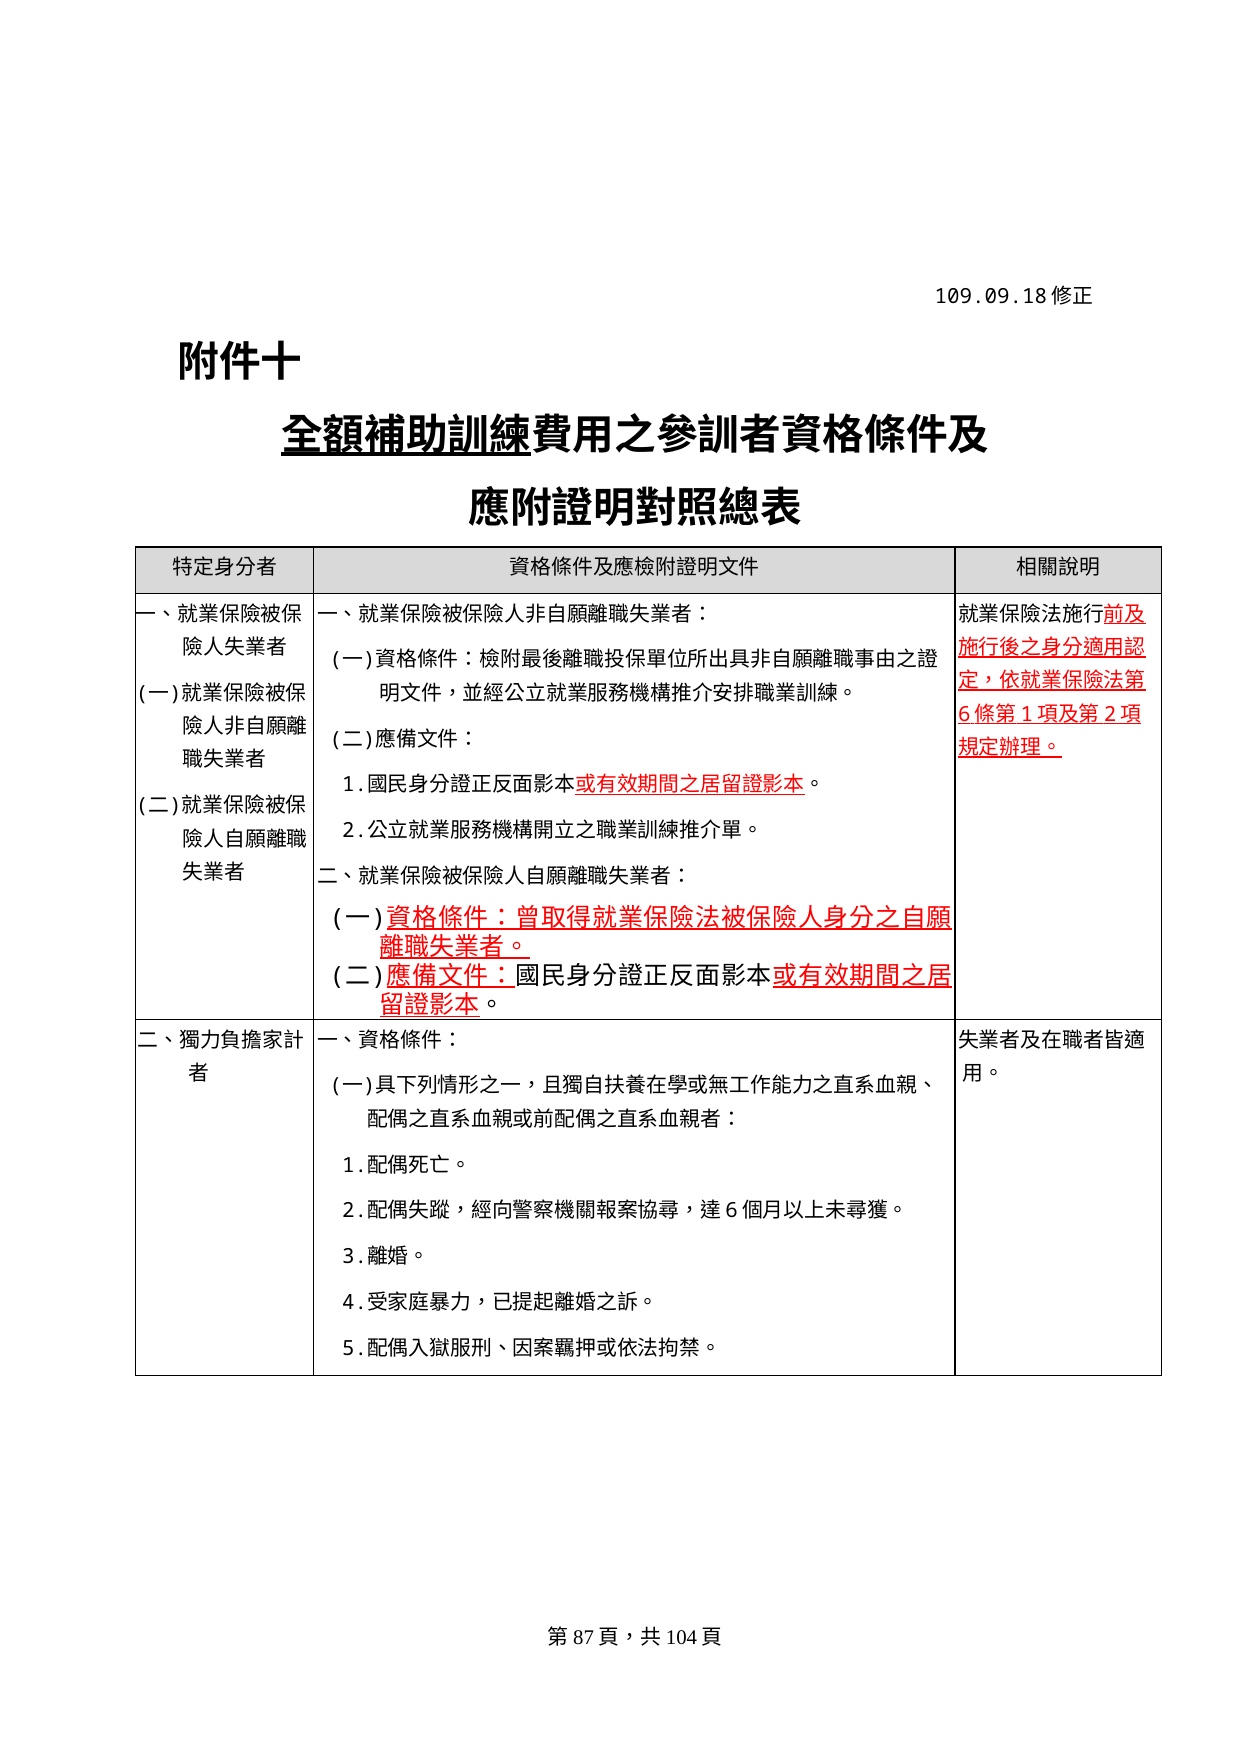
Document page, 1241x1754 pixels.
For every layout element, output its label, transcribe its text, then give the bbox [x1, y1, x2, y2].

subtitle 附件十 [177, 328, 1092, 388]
table_header 資格條件及應檢附證明文件 [314, 548, 954, 593]
subtitle 應附證明對照總表 [177, 474, 1092, 534]
table_cell 一、就業保險被保險人失業者 (一)就業保險被保險人非自願離職失業者 (二)就業保險被保險人自願離職失業者 [136, 594, 313, 1019]
table_cell 二、獨力負擔家計者 [136, 1020, 313, 1374]
table_cell 失業者及在職者皆適用。 [956, 1020, 1161, 1374]
subtitle 全額補助訓練費用之參訓者資格條件及 [177, 401, 1092, 461]
table_header 特定身分者 [136, 548, 313, 593]
table_cell 就業保險法施行前及施行後之身分適用認定，依就業保險法第6條第1項及第2項規定辦理。 [956, 594, 1161, 1019]
text 109.09.18修正 [177, 253, 1092, 316]
table_cell 一、就業保險被保險人非自願離職失業者： (一)資格條件：檢附最後離職投保單位所出具非自願離職事由之證明文件，並經公立就業服務機構推介安排職業訓練。 (二)應備文件： 1.國民身分證正反面影本或有效期間之居留證影本。 2.公立就業服務機構開立之職業訓練推介單。 二、就業保險被保險人自願離職失業者： (一)資格條件：曾取得就業保險法被保險人身分之自願離職失業者。 (二)應備文件：國民身分證正反面影本或有效期間之居留證影本。 [314, 594, 954, 1019]
table_cell 一、資格條件： (一)具下列情形之一，且獨自扶養在學或無工作能力之直系血親、配偶之直系血親或前配偶之直系血親者： 1.配偶死亡。 2.配偶失蹤，經向警察機關報案協尋，達6個月以上未尋獲。 3.離婚。 4.受家庭暴力，已提起離婚之訴。 5.配偶入獄服刑、因案羈押或依法拘禁。 [314, 1020, 954, 1374]
table_header 相關說明 [956, 548, 1161, 593]
